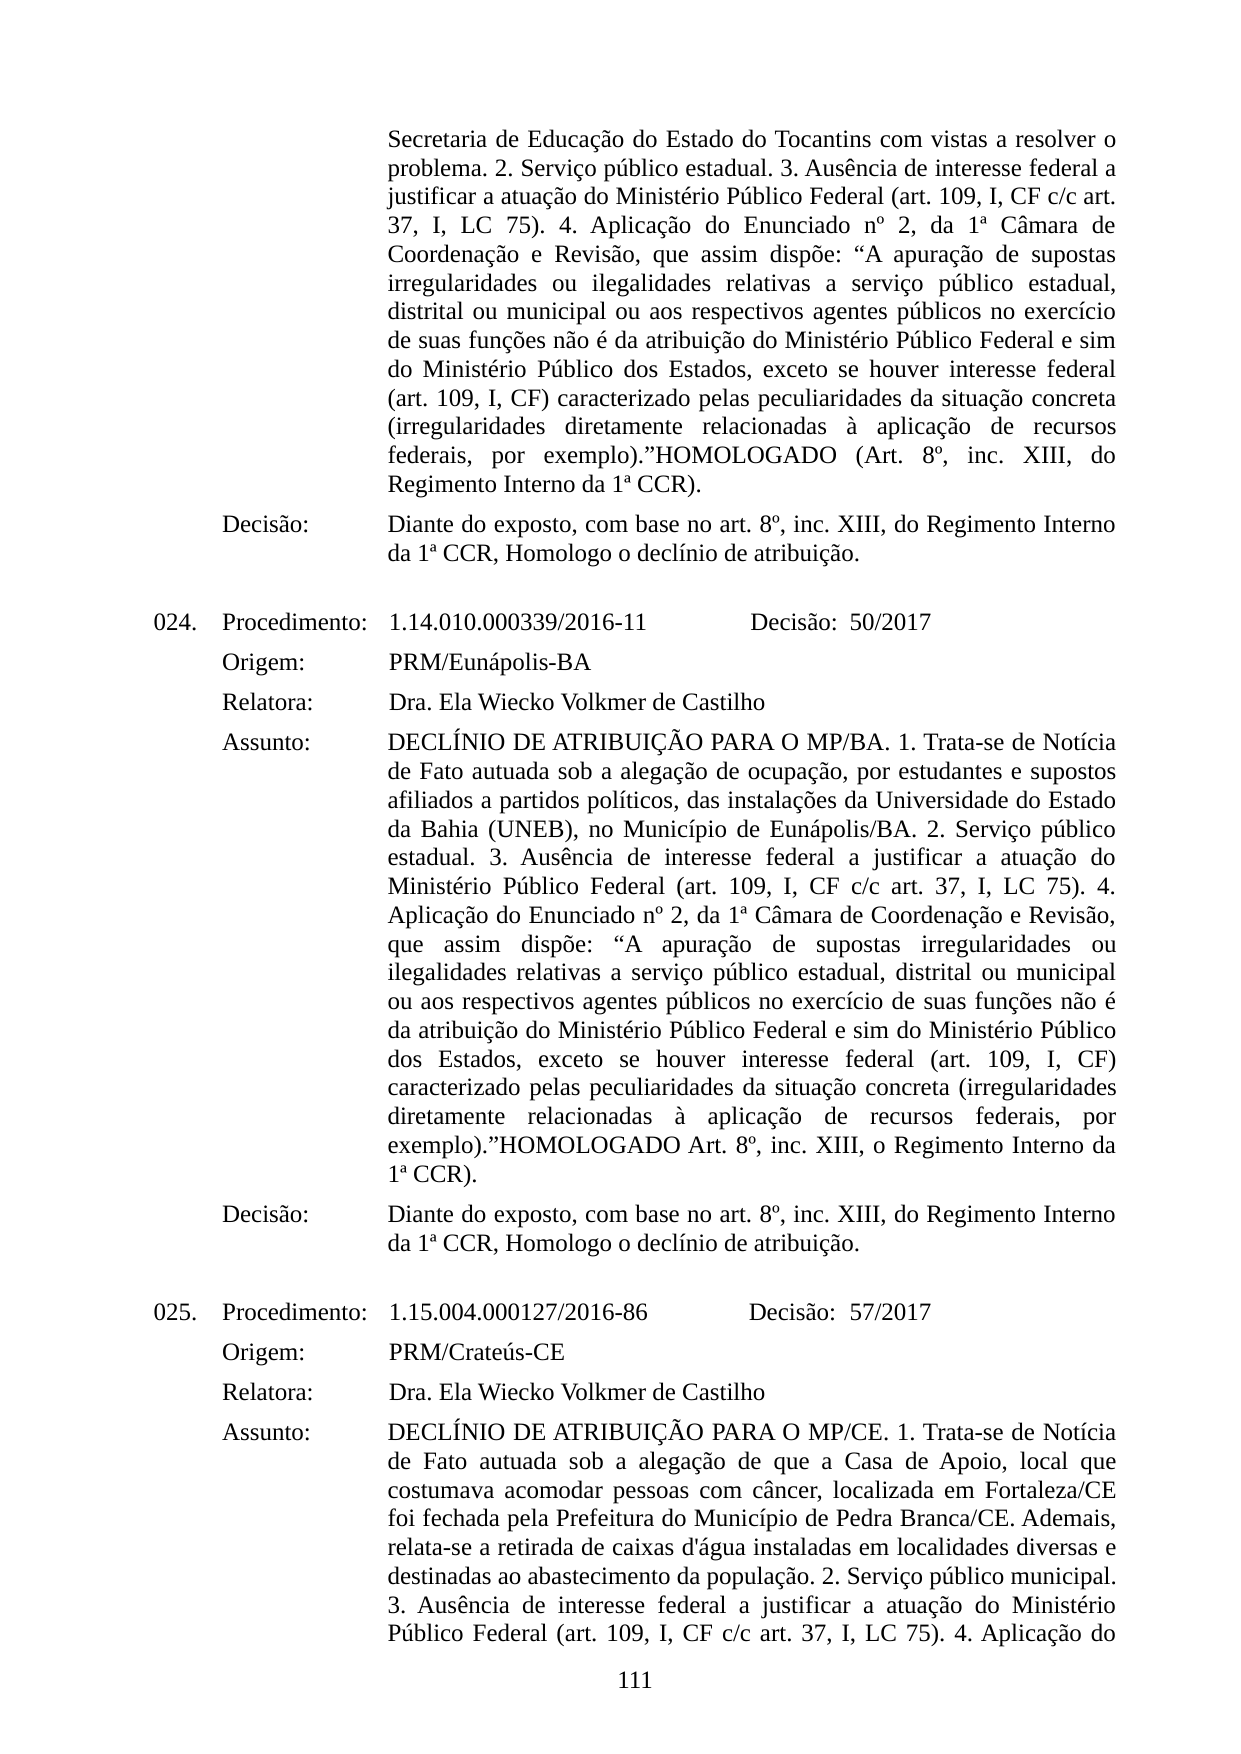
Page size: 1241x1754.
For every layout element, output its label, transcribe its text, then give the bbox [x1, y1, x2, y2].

table_cell Origem: [216, 641, 383, 681]
table_cell [148, 118, 216, 503]
table_cell PRM/Crateús-CE [383, 1331, 1123, 1371]
table_header 57/2017 [844, 1291, 1123, 1331]
table_header Diante do exposto, com base no art. 8º, inc. XIII, do Regimento Interno da 1ª CCR, Homologo o declínio de atribuição. [383, 1193, 1122, 1262]
table_header Decisão: [743, 1291, 843, 1331]
table_header Procedimento: [216, 1291, 383, 1331]
table_cell PRM/Eunápolis-BA [383, 641, 1123, 681]
table_header Decisão: [744, 601, 843, 641]
table_cell [148, 722, 216, 1193]
table_header Decisão: [216, 1193, 383, 1262]
table_cell Dra. Ela Wiecko Volkmer de Castilho [383, 681, 1123, 722]
table_cell [148, 1371, 216, 1411]
table_cell DECLÍNIO DE ATRIBUIÇÃO PARA O MP/CE. 1. Trata-se de Notícia de Fato autuada sob a alegação de que a Casa de Apoio, local que costumava acomodar pessoas com câncer, localizada em Fortaleza/CE foi fechada pela Prefeitura do Município de Pedra Branca/CE. Ademais, relata-se a retirada de caixas d'água instaladas em localidades diversas e destinadas ao abastecimento da população. 2. Serviço público municipal. 3. Ausência de interesse federal a justificar a atuação do Ministério Público Federal (art. 109, I, CF c/c art. 37, I, LC 75). 4. Aplicação do [383, 1411, 1123, 1653]
table_header 025. [148, 1291, 216, 1331]
table_header Diante do exposto, com base no art. 8º, inc. XIII, do Regimento Interno da 1ª CCR, Homologo o declínio de atribuição. [383, 503, 1122, 572]
table_cell Assunto: [216, 1411, 383, 1653]
table_cell [148, 1331, 216, 1371]
table_cell Relatora: [216, 1371, 383, 1411]
table_cell [148, 1411, 216, 1653]
table_header Decisão: [216, 503, 383, 572]
table_header [148, 503, 216, 572]
table_header Procedimento: [216, 601, 383, 641]
table_header 024. [148, 601, 216, 641]
table_cell DECLÍNIO DE ATRIBUIÇÃO PARA O MP/BA. 1. Trata-se de Notícia de Fato autuada sob a alegação de ocupação, por estudantes e supostos afiliados a partidos políticos, das instalações da Universidade do Estado da Bahia (UNEB), no Município de Eunápolis/BA. 2. Serviço público estadual. 3. Ausência de interesse federal a justificar a atuação do Ministério Público Federal (art. 109, I, CF c/c art. 37, I, LC 75). 4. Aplicação do Enunciado nº 2, da 1ª Câmara de Coordenação e Revisão, que assim dispõe: “A apuração de supostas irregularidades ou ilegalidades relativas a serviço público estadual, distrital ou municipal ou aos respectivos agentes públicos no exercício de suas funções não é da atribuição do Ministério Público Federal e sim do Ministério Público dos Estados, exceto se houver interesse federal (art. 109, I, CF) caracterizado pelas peculiaridades da situação concreta (irregularidades diretamente relacionadas à aplicação de recursos federais, por exemplo).”HOMOLOGADO Art. 8º, inc. XIII, o Regimento Interno da 1ª CCR). [383, 722, 1123, 1193]
table_cell Relatora: [216, 681, 383, 722]
table_cell [216, 118, 383, 503]
table_header [148, 1193, 216, 1262]
table_cell Origem: [216, 1331, 383, 1371]
table_cell Dra. Ela Wiecko Volkmer de Castilho [383, 1371, 1123, 1411]
table_header 50/2017 [844, 601, 1123, 641]
table_cell [148, 641, 216, 681]
table_cell Assunto: [216, 722, 383, 1193]
table_header 1.15.004.000127/2016-86 [383, 1291, 743, 1331]
table_cell [148, 681, 216, 722]
table_cell Secretaria de Educação do Estado do Tocantins com vistas a resolver o problema. 2. Serviço público estadual. 3. Ausência de interesse federal a justificar a atuação do Ministério Público Federal (art. 109, I, CF c/c art. 37, I, LC 75). 4. Aplicação do Enunciado nº 2, da 1ª Câmara de Coordenação e Revisão, que assim dispõe: “A apuração de supostas irregularidades ou ilegalidades relativas a serviço público estadual, distrital ou municipal ou aos respectivos agentes públicos no exercício de suas funções não é da atribuição do Ministério Público Federal e sim do Ministério Público dos Estados, exceto se houver interesse federal (art. 109, I, CF) caracterizado pelas peculiaridades da situação concreta (irregularidades diretamente relacionadas à aplicação de recursos federais, por exemplo).”HOMOLOGADO (Art. 8º, inc. XIII, do Regimento Interno da 1ª CCR). [383, 118, 1123, 503]
table_header 1.14.010.000339/2016-11 [383, 601, 744, 641]
